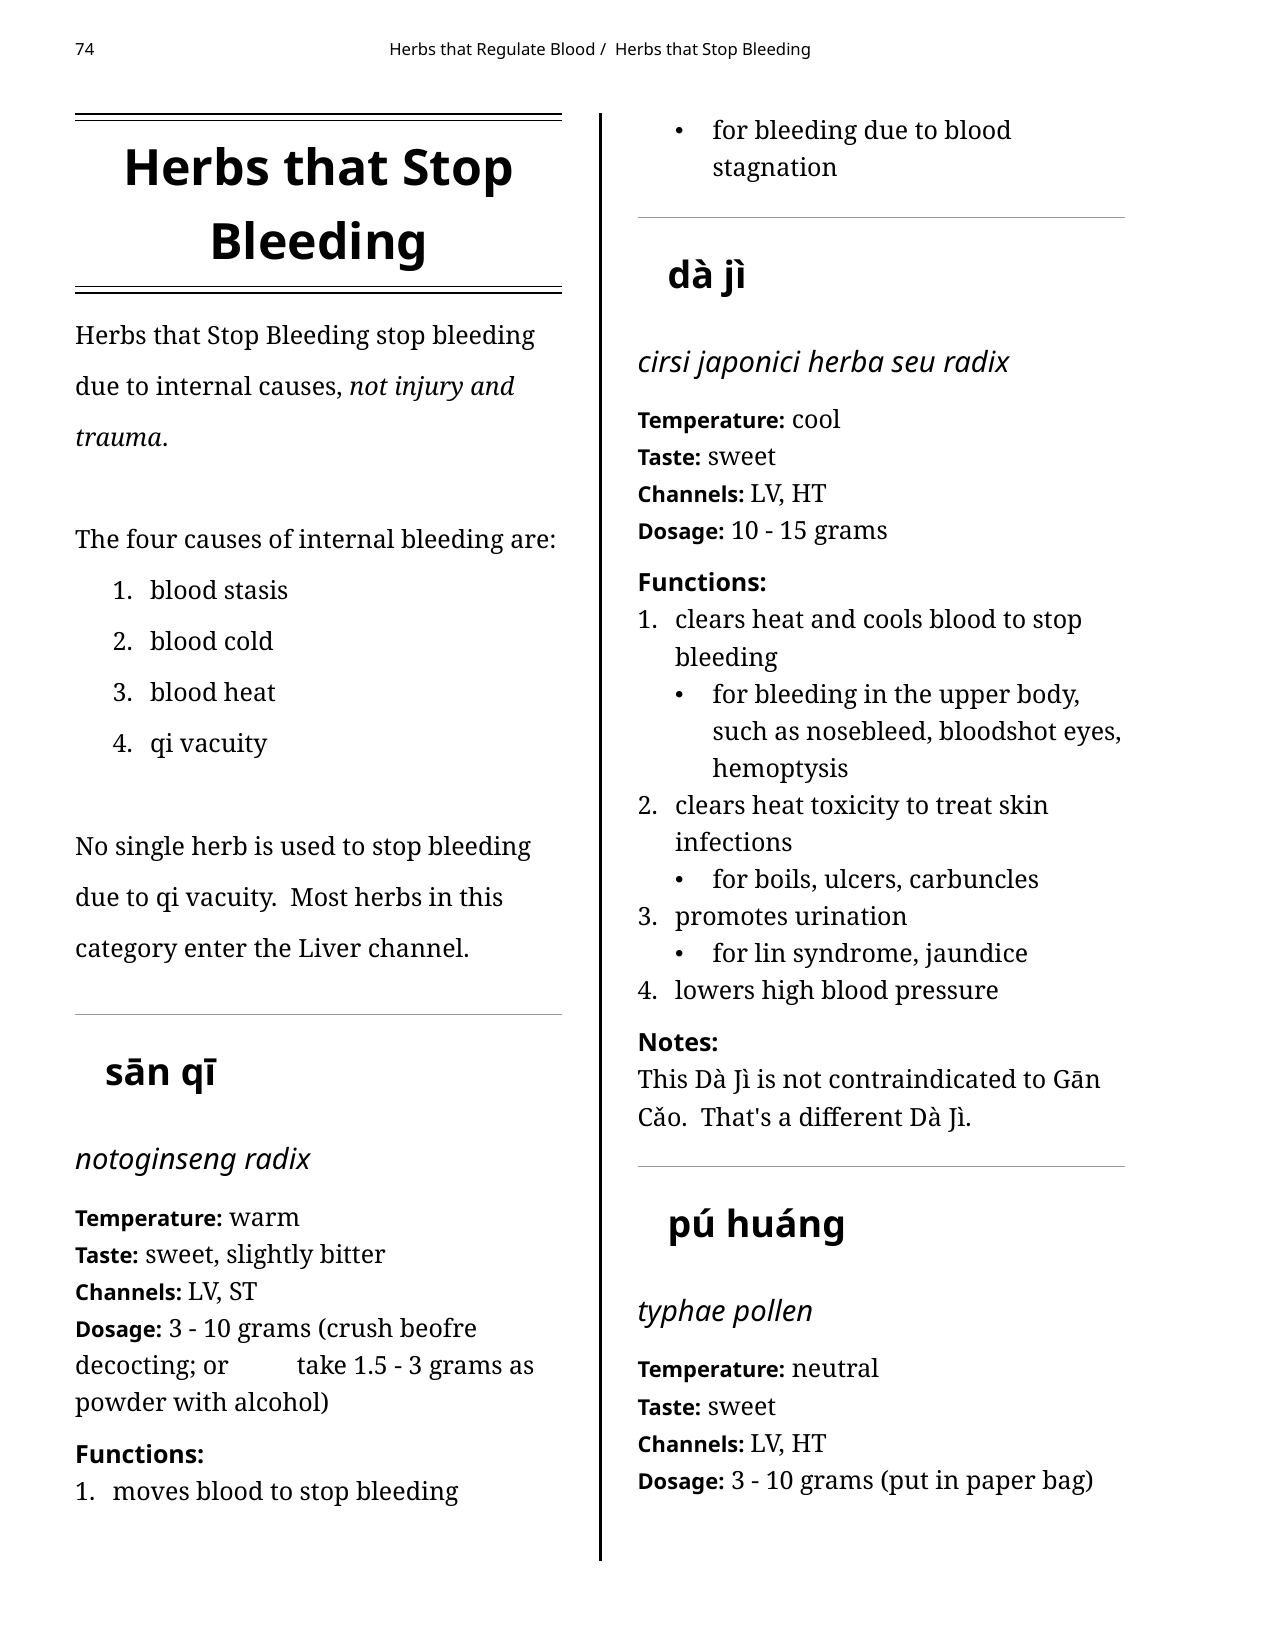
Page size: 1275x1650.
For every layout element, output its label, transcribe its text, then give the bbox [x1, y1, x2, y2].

subtitle sān qī [75, 1015, 562, 1126]
list clears heat toxicity to treat skin infections [637, 787, 1125, 859]
text This Dà Jì is not contraindicated to Gān Cǎo. That's a different Dà Jì. [637, 1062, 1125, 1133]
list qi vacuity [112, 726, 562, 760]
subtitle dà jì [637, 218, 1125, 329]
text Temperature: warm [75, 1199, 562, 1233]
subtitle [75, 287, 562, 292]
list for lin syndrome, jaundice [675, 936, 1125, 970]
text cirsi japonici herba seu radix [637, 341, 1125, 381]
list blood stasis [112, 573, 562, 607]
subtitle Notes: [637, 1025, 1125, 1059]
text No single herb is used to stop bleeding due to qi vacuity. Most herbs in this category enter the Liver channel. [75, 828, 562, 964]
text Herbs that Stop Bleeding stop bleeding due to internal causes, not injury and trauma. [75, 318, 562, 454]
text Taste: sweet [637, 439, 1125, 473]
text typhae pollen [637, 1290, 1125, 1330]
list lowers high blood pressure [637, 973, 1125, 1007]
list for boils, ulcers, carbuncles [675, 862, 1125, 896]
text Dosage: 3 - 10 grams (put in paper bag) [637, 1462, 1125, 1496]
text Channels: LV, HT [637, 1425, 1125, 1459]
list for bleeding in the upper body, such as nosebleed, bloodshot eyes, hemoptysis [675, 676, 1125, 784]
subtitle Functions: [75, 1437, 562, 1471]
text notoginseng radix [75, 1138, 562, 1178]
subtitle [75, 115, 562, 120]
text Taste: sweet [637, 1388, 1125, 1422]
text Channels: LV, HT [637, 476, 1125, 510]
text Channels: LV, ST [75, 1273, 562, 1307]
list moves blood to stop bleeding [75, 1474, 562, 1508]
list blood heat [112, 675, 562, 709]
list blood cold [112, 624, 562, 658]
text Temperature: cool [637, 402, 1125, 436]
list clears heat and cools blood to stop bleeding [637, 602, 1125, 673]
text The four causes of internal bleeding are: [75, 522, 562, 556]
text Dosage: 10 - 15 grams [637, 513, 1125, 547]
text Temperature: neutral [637, 1351, 1125, 1385]
list for bleeding due to blood stagnation [675, 113, 1125, 184]
subtitle Herbs that Stop Bleeding [75, 121, 562, 286]
subtitle Functions: [637, 565, 1125, 599]
text Dosage: 3 - 10 grams (crush beofre decocting; or take 1.5 - 3 grams as powder with alcohol) [75, 1310, 562, 1419]
text Taste: sweet, slightly bitter [75, 1236, 562, 1270]
list promotes urination [637, 899, 1125, 933]
subtitle pú huáng [637, 1167, 1125, 1278]
